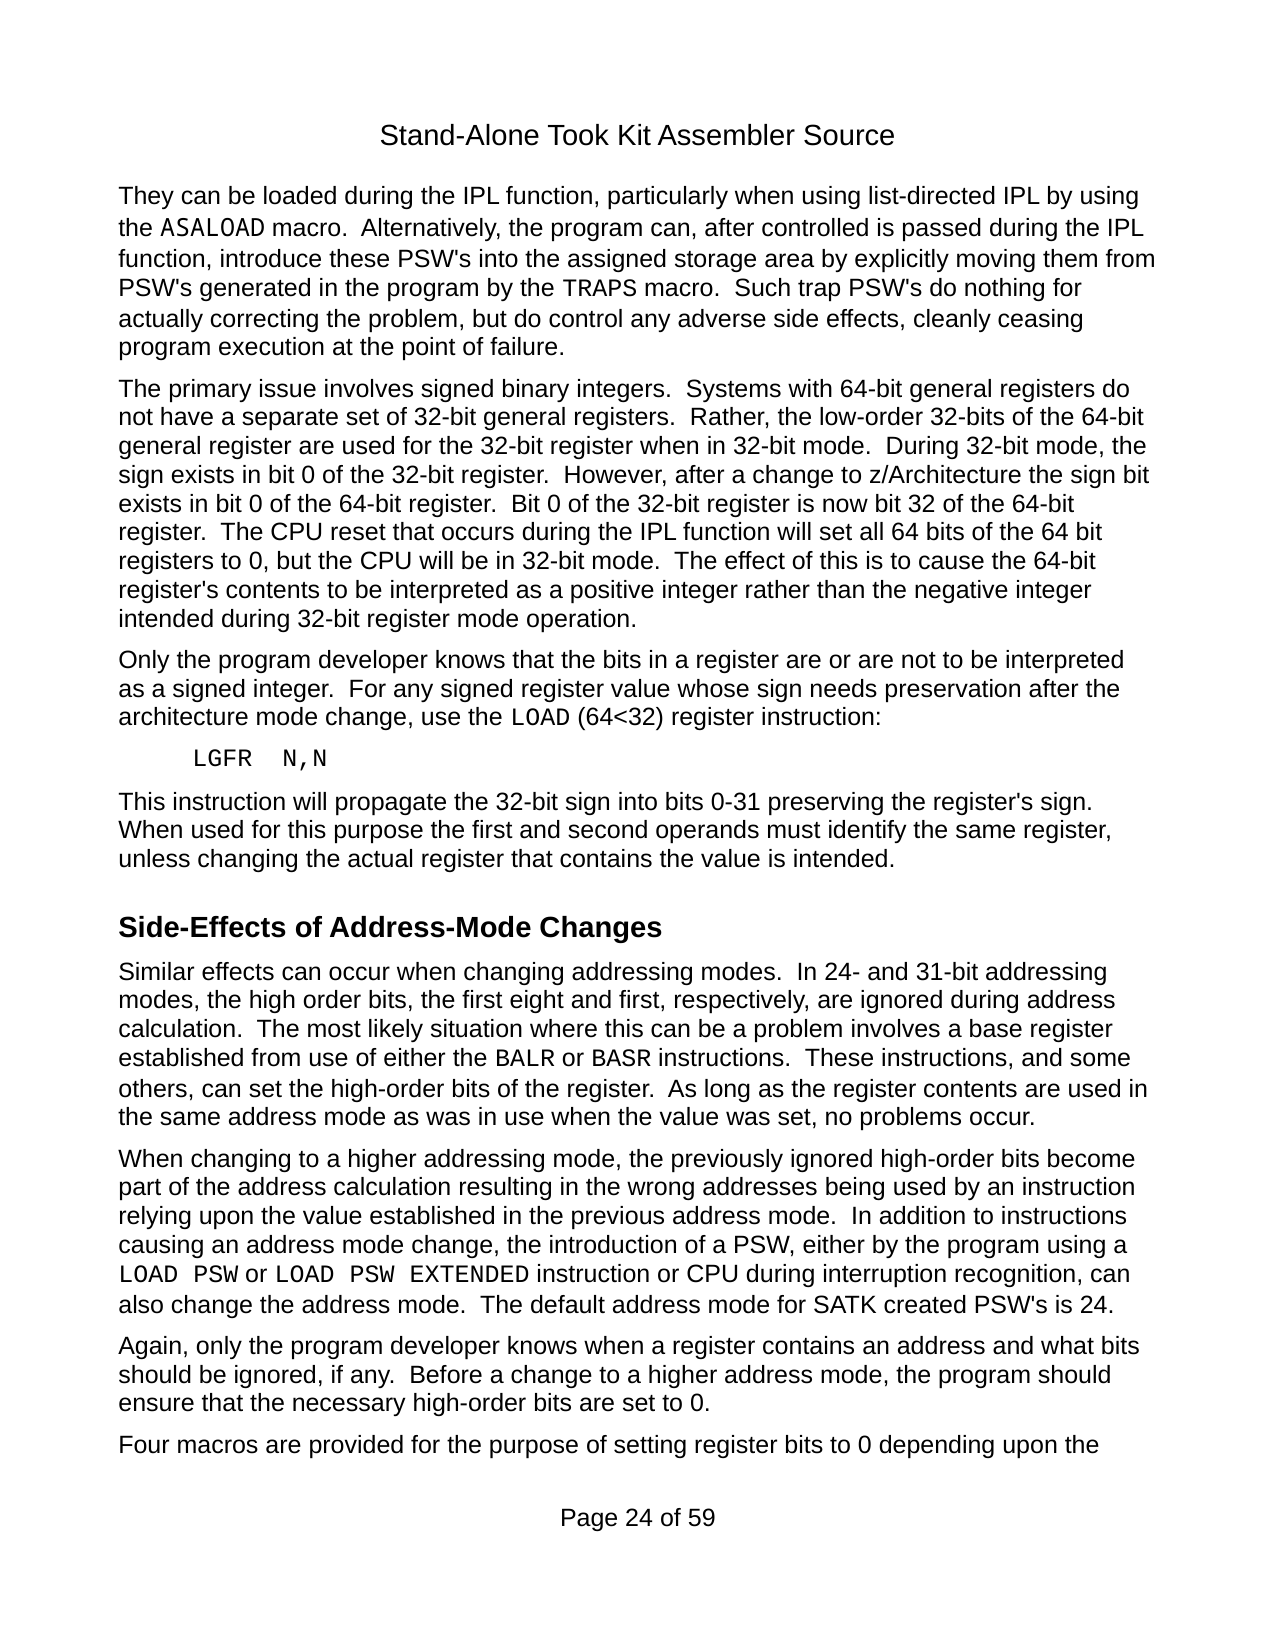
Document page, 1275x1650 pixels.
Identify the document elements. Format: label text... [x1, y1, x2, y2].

text This instruction will propagate the 32-bit sign into bits 0-31 preserving the register's sign. When used for this purpose the first and second operands must identify the same register, unless changing the actual register that contains the value is intended. [118, 787, 1157, 873]
text Similar effects can occur when changing addressing modes. In 24- and 31-bit addressing modes, the high order bits, the first eight and first, respectively, are ignored during address calculation. The most likely situation where this can be a problem involves a base register established from use of either the BALR or BASR instructions. These instructions, and some others, can set the high-order bits of the register. As long as the register contents are used in the same address mode as was in use when the value was set, no problems occur. [118, 956, 1157, 1131]
subtitle Side-Effects of Address-Mode Changes [118, 910, 1157, 944]
text Four macros are provided for the purpose of setting register bits to 0 depending upon the [118, 1429, 1157, 1458]
text When changing to a higher addressing mode, the previously ignored high-order bits become part of the address calculation resulting in the wrong addresses being used by an instruction relying upon the value established in the previous address mode. In addition to instructions causing an address mode change, the introduction of a PSW, either by the program using a LOAD PSW or LOAD PSW EXTENDED instruction or CPU during interruption recognition, can also change the address mode. The default address mode for SATK created PSW's is 24. [118, 1144, 1157, 1318]
text Again, only the program developer knows when a register contains an address and what bits should be ignored, if any. Before a change to a higher address mode, the program should ensure that the necessary high-order bits are set to 0. [118, 1331, 1157, 1417]
text LGFR N,N [192, 746, 1157, 774]
text Only the program developer knows that the bits in a register are or are not to be interpreted as a signed integer. For any signed register value whose sign needs preservation after the architecture mode change, use the LOAD (64<32) register instruction: [118, 645, 1157, 733]
text They can be loaded during the IPL function, particularly when using list-directed IPL by using the ASALOAD macro. Alternatively, the program can, after controlled is passed during the IPL function, introduce these PSW's into the assigned storage area by explicitly moving them from PSW's generated in the program by the TRAPS macro. Such trap PSW's do nothing for actually correcting the problem, but do control any adverse side effects, cleanly ceasing program execution at the point of failure. [118, 181, 1157, 361]
text The primary issue involves signed binary integers. Systems with 64-bit general registers do not have a separate set of 32-bit general registers. Rather, the low-order 32-bits of the 64-bit general register are used for the 32-bit register when in 32-bit mode. During 32-bit mode, the sign exists in bit 0 of the 32-bit register. However, after a change to z/Architecture the sign bit exists in bit 0 of the 64-bit register. Bit 0 of the 32-bit register is now bit 32 of the 64-bit register. The CPU reset that occurs during the IPL function will set all 64 bits of the 64 bit registers to 0, but the CPU will be in 32-bit mode. The effect of this is to cause the 64-bit register's contents to be interpreted as a positive integer rather than the negative integer intended during 32-bit register mode operation. [118, 374, 1157, 632]
